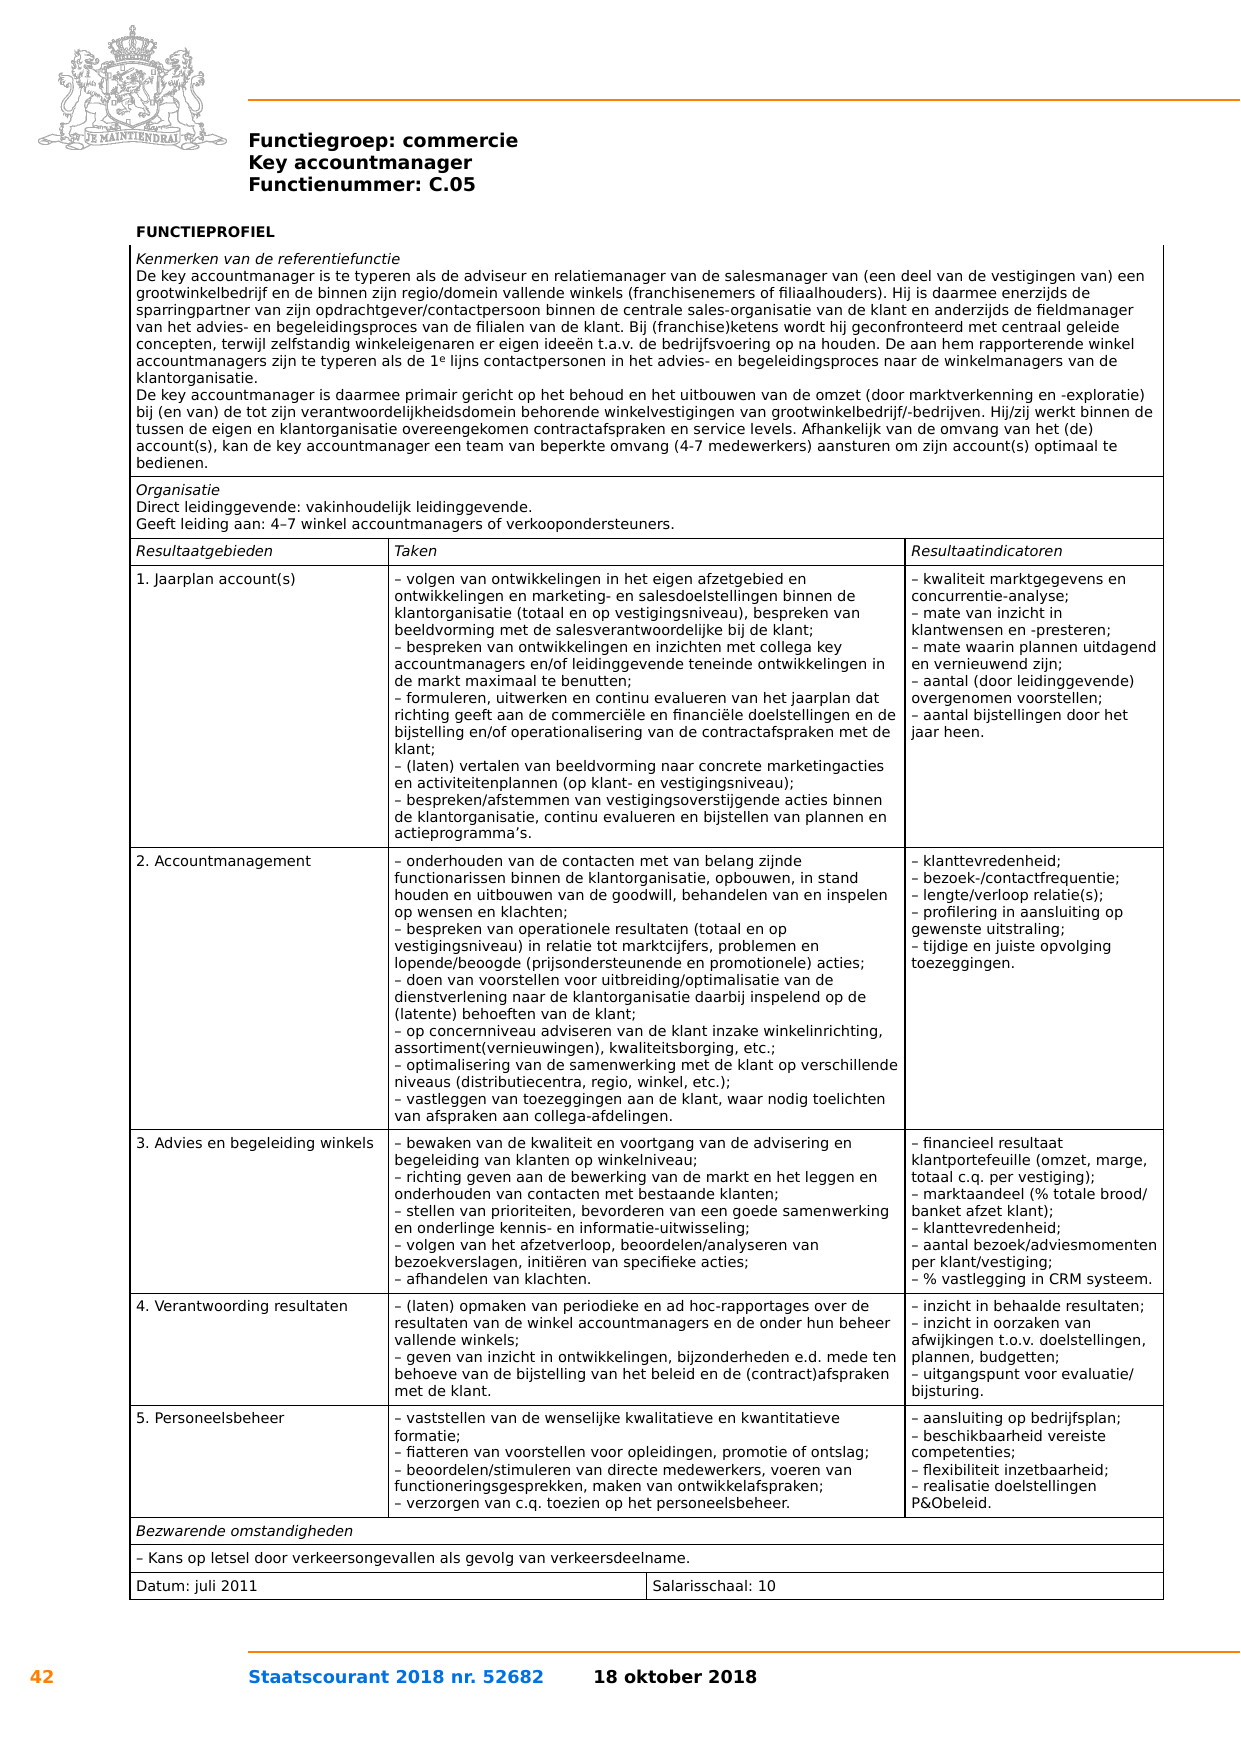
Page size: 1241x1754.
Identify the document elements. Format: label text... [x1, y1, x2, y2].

table_cell Resultaatgebieden [131, 539, 388, 565]
table_cell Bezwarende omstandigheden [131, 1518, 1163, 1544]
picture [38, 25, 227, 150]
table_cell Organisatie Direct leidinggevende: vakinhoudelijk leidinggevende. Geeft leiding aan: 4–7 winkel accountmanagers of verkoopondersteuners. [131, 477, 1163, 538]
table_header FUNCTIEPROFIEL [131, 219, 1163, 245]
table_cell 2. Accountmanagement [131, 848, 388, 1129]
table_cell Salarisschaal: 10 [647, 1573, 1163, 1599]
table_cell Resultaatindicatoren [906, 539, 1163, 565]
table_cell 5. Personeelsbeheer [131, 1406, 388, 1517]
text Key accountmanager [248, 152, 1163, 174]
table_cell Taken [389, 539, 904, 565]
table_cell – onderhouden van de contacten met van belang zijnde functionarissen binnen de klantorganisatie, opbouwen, in stand houden en uitbouwen van de goodwill, behandelen van en inspelen op wensen en klachten; – bespreken van operationele resultaten (totaal en op vestigingsniveau) in relatie tot marktcijfers, problemen en lopende/beoogde (prijsondersteunende en promotionele) acties; – doen van voorstellen voor uitbreiding/optimalisatie van de dienstverlening naar de klantorganisatie daarbij inspelend op de (latente) behoeften van de klant; – op concernniveau adviseren van de klant inzake winkelinrichting, assortiment(vernieuwingen), kwaliteitsborging, etc.; – optimalisering van de samenwerking met de klant op verschillende niveaus (distributiecentra, regio, winkel, etc.); – vastleggen van toezeggingen aan de klant, waar nodig toelichten van afspraken aan collega-afdelingen. [389, 848, 904, 1129]
table_cell – klanttevredenheid; – bezoek-/contactfrequentie; – lengte/verloop relatie(s); – profilering in aansluiting op gewenste uitstraling; – tijdige en juiste opvolging toezeggingen. [906, 848, 1163, 1129]
table_cell – inzicht in behaalde resultaten; – inzicht in oorzaken van afwijkingen t.o.v. doelstellingen, plannen, budgetten; – uitgangspunt voor evaluatie/ bijsturing. [906, 1294, 1163, 1405]
text Functiegroep: commercie [248, 130, 1163, 152]
table_cell – volgen van ontwikkelingen in het eigen afzetgebied en ontwikkelingen en marketing- en salesdoelstellingen binnen de klantorganisatie (totaal en op vestigingsniveau), bespreken van beeldvorming met de salesverantwoordelijke bij de klant; – bespreken van ontwikkelingen en inzichten met collega key accountmanagers en/of leidinggevende teneinde ontwikkelingen in de markt maximaal te benutten; – formuleren, uitwerken en continu evalueren van het jaarplan dat richting geeft aan de commerciële en financiële doelstellingen en de bijstelling en/of operationalisering van de contractafspraken met de klant; – (laten) vertalen van beeldvorming naar concrete marketingacties en activiteitenplannen (op klant- en vestigingsniveau); – bespreken/afstemmen van vestigingsoverstijgende acties binnen de klantorganisatie, continu evalueren en bijstellen van plannen en actieprogramma’s. [389, 566, 904, 847]
table_cell – financieel resultaat klantportefeuille (omzet, marge, totaal c.q. per vestiging); – marktaandeel (% totale brood/ banket afzet klant); – klanttevredenheid; – aantal bezoek/adviesmomenten per klant/vestiging; – % vastlegging in CRM systeem. [906, 1130, 1163, 1292]
text Functienummer: C.05 [248, 174, 1163, 196]
table_cell 3. Advies en begeleiding winkels [131, 1130, 388, 1292]
table_cell Datum: juli 2011 [131, 1573, 646, 1599]
table_cell – Kans op letsel door verkeersongevallen als gevolg van verkeersdeelname. [131, 1545, 1163, 1572]
table_cell – (laten) opmaken van periodieke en ad hoc-rapportages over de resultaten van de winkel accountmanagers en de onder hun beheer vallende winkels; – geven van inzicht in ontwikkelingen, bijzonderheden e.d. mede ten behoeve van de bijstelling van het beleid en de (contract)afspraken met de klant. [389, 1294, 904, 1405]
table_cell 1. Jaarplan account(s) [131, 566, 388, 847]
table_cell – bewaken van de kwaliteit en voortgang van de advisering en begeleiding van klanten op winkelniveau; – richting geven aan de bewerking van de markt en het leggen en onderhouden van contacten met bestaande klanten; – stellen van prioriteiten, bevorderen van een goede samenwerking en onderlinge kennis- en informatie-uitwisseling; – volgen van het afzetverloop, beoordelen/analyseren van bezoekverslagen, initiëren van specifieke acties; – afhandelen van klachten. [389, 1130, 904, 1292]
table_cell – kwaliteit marktgegevens en concurrentie-analyse; – mate van inzicht in klantwensen en -presteren; – mate waarin plannen uitdagend en vernieuwend zijn; – aantal (door leidinggevende) overgenomen voorstellen; – aantal bijstellingen door het jaar heen. [906, 566, 1163, 847]
table_cell – vaststellen van de wenselijke kwalitatieve en kwantitatieve formatie; – fiatteren van voorstellen voor opleidingen, promotie of ontslag; – beoordelen/stimuleren van directe medewerkers, voeren van functioneringsgesprekken, maken van ontwikkelafspraken; – verzorgen van c.q. toezien op het personeelsbeheer. [389, 1406, 904, 1517]
table_cell Kenmerken van de referentiefunctie De key accountmanager is te typeren als de adviseur en relatiemanager van de salesmanager van (een deel van de vestigingen van) een grootwinkelbedrijf en de binnen zijn regio/domein vallende winkels (franchisenemers of filiaalhouders). Hij is daarmee enerzijds de sparringpartner van zijn opdrachtgever/contactpersoon binnen de centrale sales-organisatie van de klant en anderzijds de fieldmanager van het advies- en begeleidingsproces van de filialen van de klant. Bij (franchise)ketens wordt hij geconfronteerd met centraal geleide concepten, terwijl zelfstandig winkeleigenaren er eigen ideeën t.a.v. de bedrijfsvoering op na houden. De aan hem rapporterende winkel accountmanagers zijn te typeren als de 1e lijns contactpersonen in het advies- en begeleidingsproces naar de winkelmanagers van de klantorganisatie. De key accountmanager is daarmee primair gericht op het behoud en het uitbouwen van de omzet (door marktverkenning en -exploratie) bij (en van) de tot zijn verantwoordelijkheidsdomein behorende winkelvestigingen van grootwinkelbedrijf/-bedrijven. Hij/zij werkt binnen de tussen de eigen en klantorganisatie overeengekomen contractafspraken en service levels. Afhankelijk van de omvang van het (de) account(s), kan de key accountmanager een team van beperkte omvang (4-7 medewerkers) aansturen om zijn account(s) optimaal te bedienen. [131, 246, 1163, 476]
table_cell – aansluiting op bedrijfsplan; – beschikbaarheid vereiste competenties; – flexibiliteit inzetbaarheid; – realisatie doelstellingen P&Obeleid. [906, 1406, 1163, 1517]
table_cell 4. Verantwoording resultaten [131, 1294, 388, 1405]
